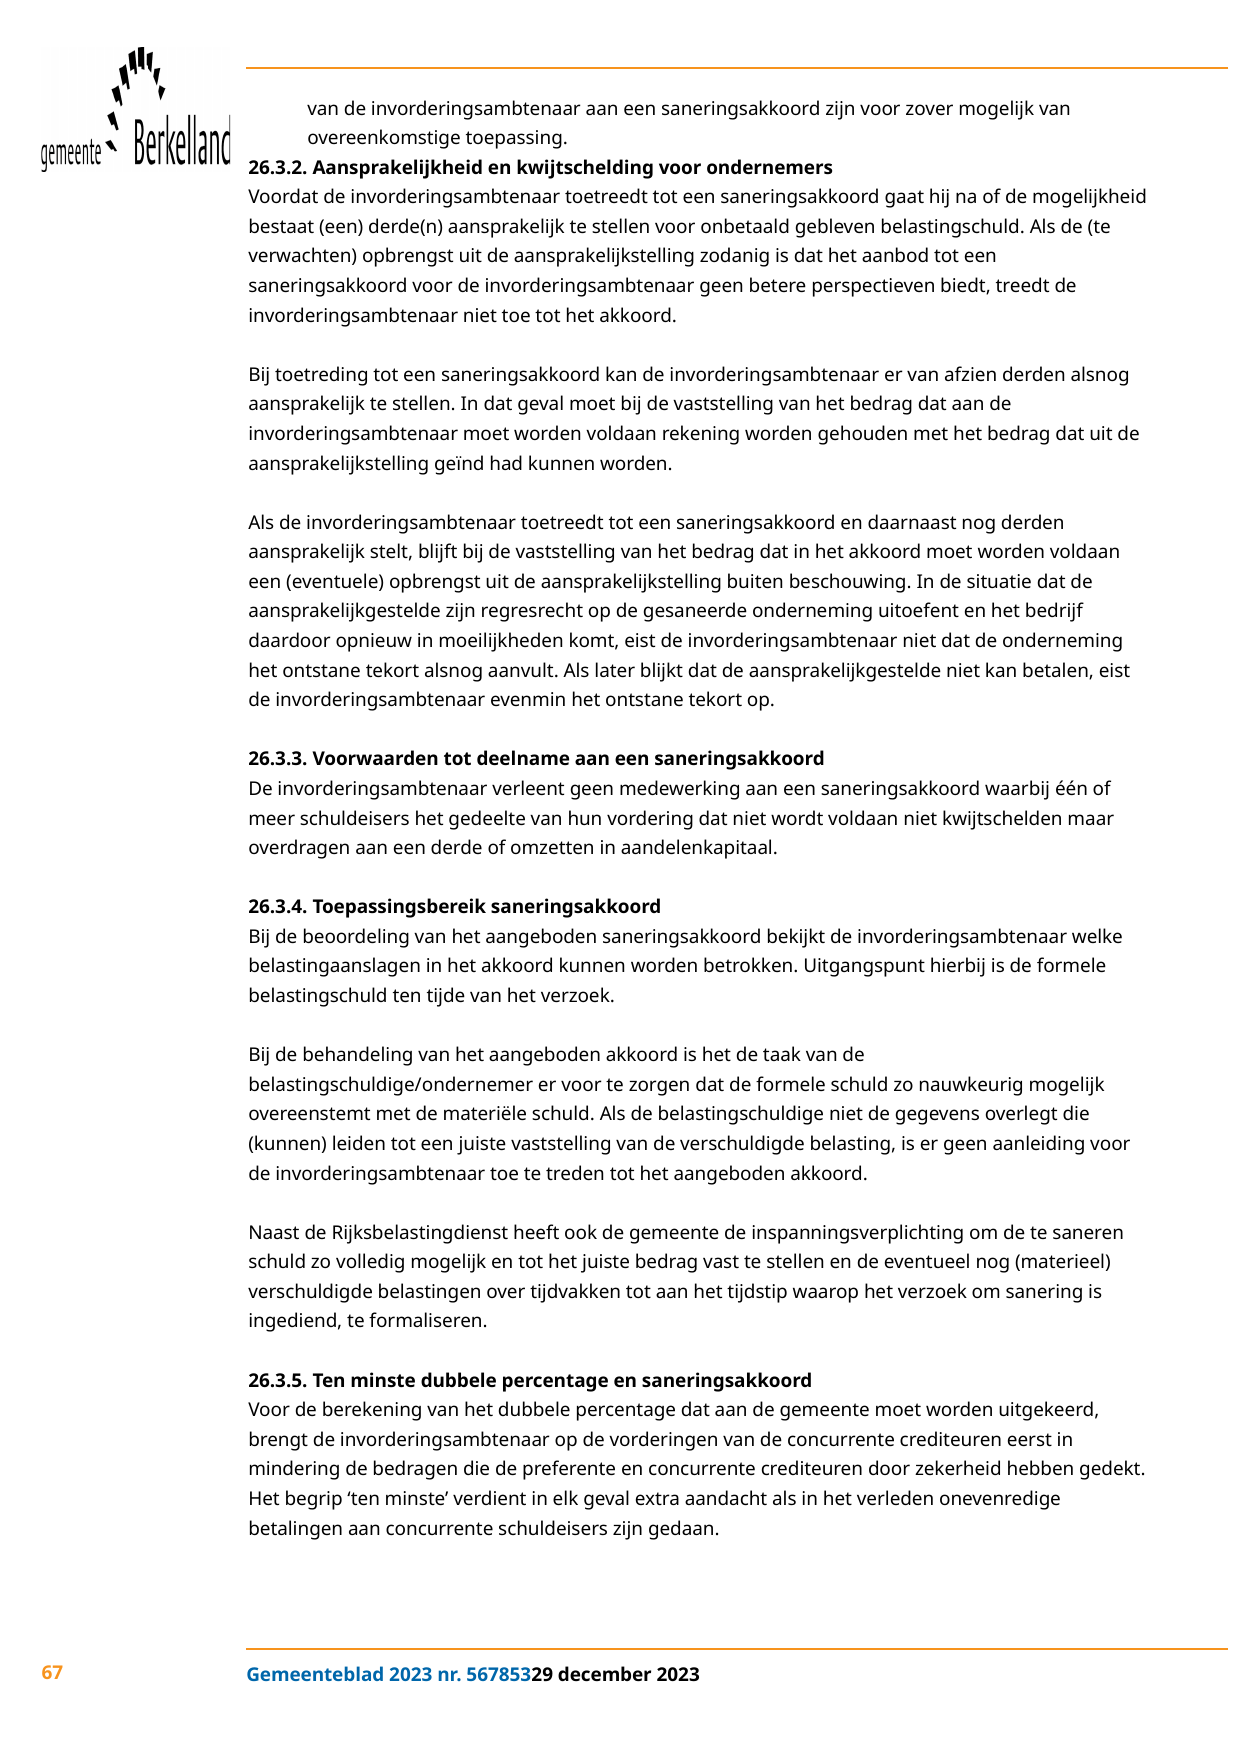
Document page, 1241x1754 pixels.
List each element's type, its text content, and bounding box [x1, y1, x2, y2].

text 26.3.5. Ten minste dubbele percentage en saneringsakkoord [248, 1367, 1152, 1393]
text Naast de Rijksbelastingdienst heeft ook de gemeente de inspanningsverplichting om de te saneren schuld zo volledig mogelijk en tot het juiste bedrag vast te stellen en de eventueel nog (materieel) verschuldigde belastingen over tijdvakken tot aan het tijdstip waarop het verzoek om sanering is ingediend, te formaliseren. [248, 1219, 1152, 1333]
text 26.3.4. Toepassingsbereik saneringsakkoord [248, 893, 1152, 919]
list van de invorderingsambtenaar aan een saneringsakkoord zijn voor zover mogelijk van overeenkomstige toepassing. [248, 95, 1152, 150]
text De invorderingsambtenaar verleent geen medewerking aan een saneringsakkoord waarbij één of meer schuldeisers het gedeelte van hun vordering dat niet wordt voldaan niet kwijtschelden maar overdragen aan een derde of omzetten in aandelenkapitaal. [248, 775, 1152, 860]
text Bij de behandeling van het aangeboden akkoord is het de taak van de belastingschuldige/ondernemer er voor te zorgen dat de formele schuld zo nauwkeurig mogelijk overeenstemt met de materiële schuld. Als de belastingschuldige niet de gegevens overlegt die (kunnen) leiden tot een juiste vaststelling van de verschuldigde belasting, is er geen aanleiding voor de invorderingsambtenaar toe te treden tot het aangeboden akkoord. [248, 1041, 1152, 1186]
text Voor de berekening van het dubbele percentage dat aan de gemeente moet worden uitgekeerd, brengt de invorderingsambtenaar op de vorderingen van de concurrente crediteuren eerst in mindering de bedragen die de preferente en concurrente crediteuren door zekerheid hebben gedekt. Het begrip ‘ten minste’ verdient in elk geval extra aandacht als in het verleden onevenredige betalingen aan concurrente schuldeisers zijn gedaan. [248, 1396, 1152, 1541]
text Als de invorderingsambtenaar toetreedt tot een saneringsakkoord en daarnaast nog derden aansprakelijk stelt, blijft bij de vaststelling van het bedrag dat in het akkoord moet worden voldaan een (eventuele) opbrengst uit de aansprakelijkstelling buiten beschouwing. In de situatie dat de aansprakelijkgestelde zijn regresrecht op de gesaneerde onderneming uitoefent en het bedrijf daardoor opnieuw in moeilijkheden komt, eist de invorderingsambtenaar niet dat de onderneming het ontstane tekort alsnog aanvult. Als later blijkt dat de aansprakelijkgestelde niet kan betalen, eist de invorderingsambtenaar evenmin het ontstane tekort op. [248, 509, 1152, 712]
picture [41, 47, 231, 172]
text 26.3.2. Aansprakelijkheid en kwijtschelding voor ondernemers [248, 154, 1152, 180]
text Bij de beoordeling van het aangeboden saneringsakkoord bekijkt de invorderingsambtenaar welke belastingaanslagen in het akkoord kunnen worden betrokken. Uitgangspunt hierbij is de formele belastingschuld ten tijde van het verzoek. [248, 923, 1152, 1008]
text Bij toetreding tot een saneringsakkoord kan de invorderingsambtenaar er van afzien derden alsnog aansprakelijk te stellen. In dat geval moet bij de vaststelling van het bedrag dat aan de invorderingsambtenaar moet worden voldaan rekening worden gehouden met het bedrag dat uit de aansprakelijkstelling geïnd had kunnen worden. [248, 361, 1152, 476]
text 26.3.3. Voorwaarden tot deelname aan een saneringsakkoord [248, 746, 1152, 771]
text Voordat de invorderingsambtenaar toetreedt tot een saneringsakkoord gaat hij na of de mogelijkheid bestaat (een) derde(n) aansprakelijk te stellen voor onbetaald gebleven belastingschuld. Als de (te verwachten) opbrengst uit de aansprakelijkstelling zodanig is dat het aanbod tot een saneringsakkoord voor de invorderingsambtenaar geen betere perspectieven biedt, treedt de invorderingsambtenaar niet toe tot het akkoord. [248, 183, 1152, 328]
